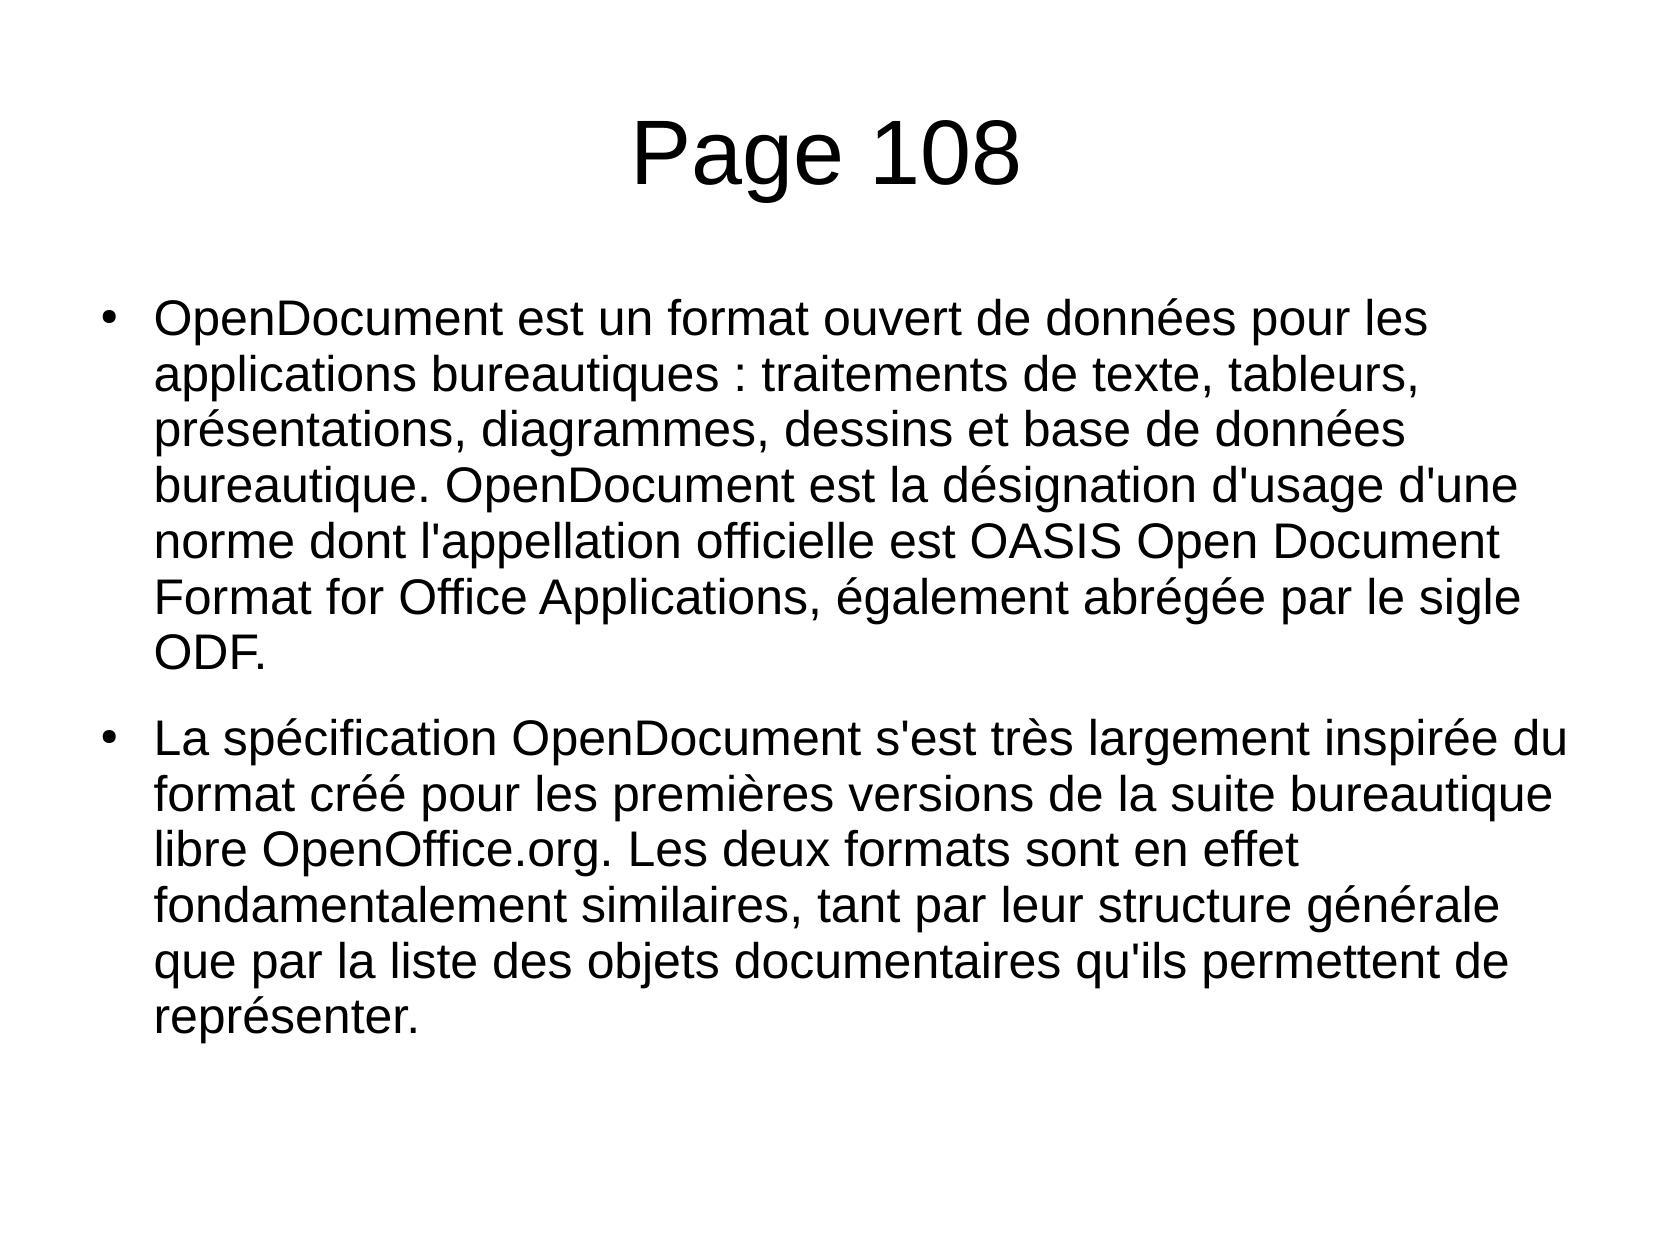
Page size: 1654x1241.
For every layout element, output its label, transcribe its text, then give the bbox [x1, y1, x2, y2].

list OpenDocument est un format ouvert de données pour les applications bureautiques : traitements de texte, tableurs, présentations, diagrammes, dessins et base de données bureautique. OpenDocument est la désignation d'usage d'une norme dont l'appellation officielle est OASIS Open Document Format for Office Applications, également abrégée par le sigle ODF. La spécification OpenDocument s'est très largement inspirée du format créé pour les premières versions de la suite bureautique libre OpenOffice.org. Les deux formats sont en effet fondamentalement similaires, tant par leur structure générale que par la liste des objets documentaires qu'ils permettent de représenter. [82, 290, 1571, 1109]
title Page 108 [82, 49, 1571, 257]
